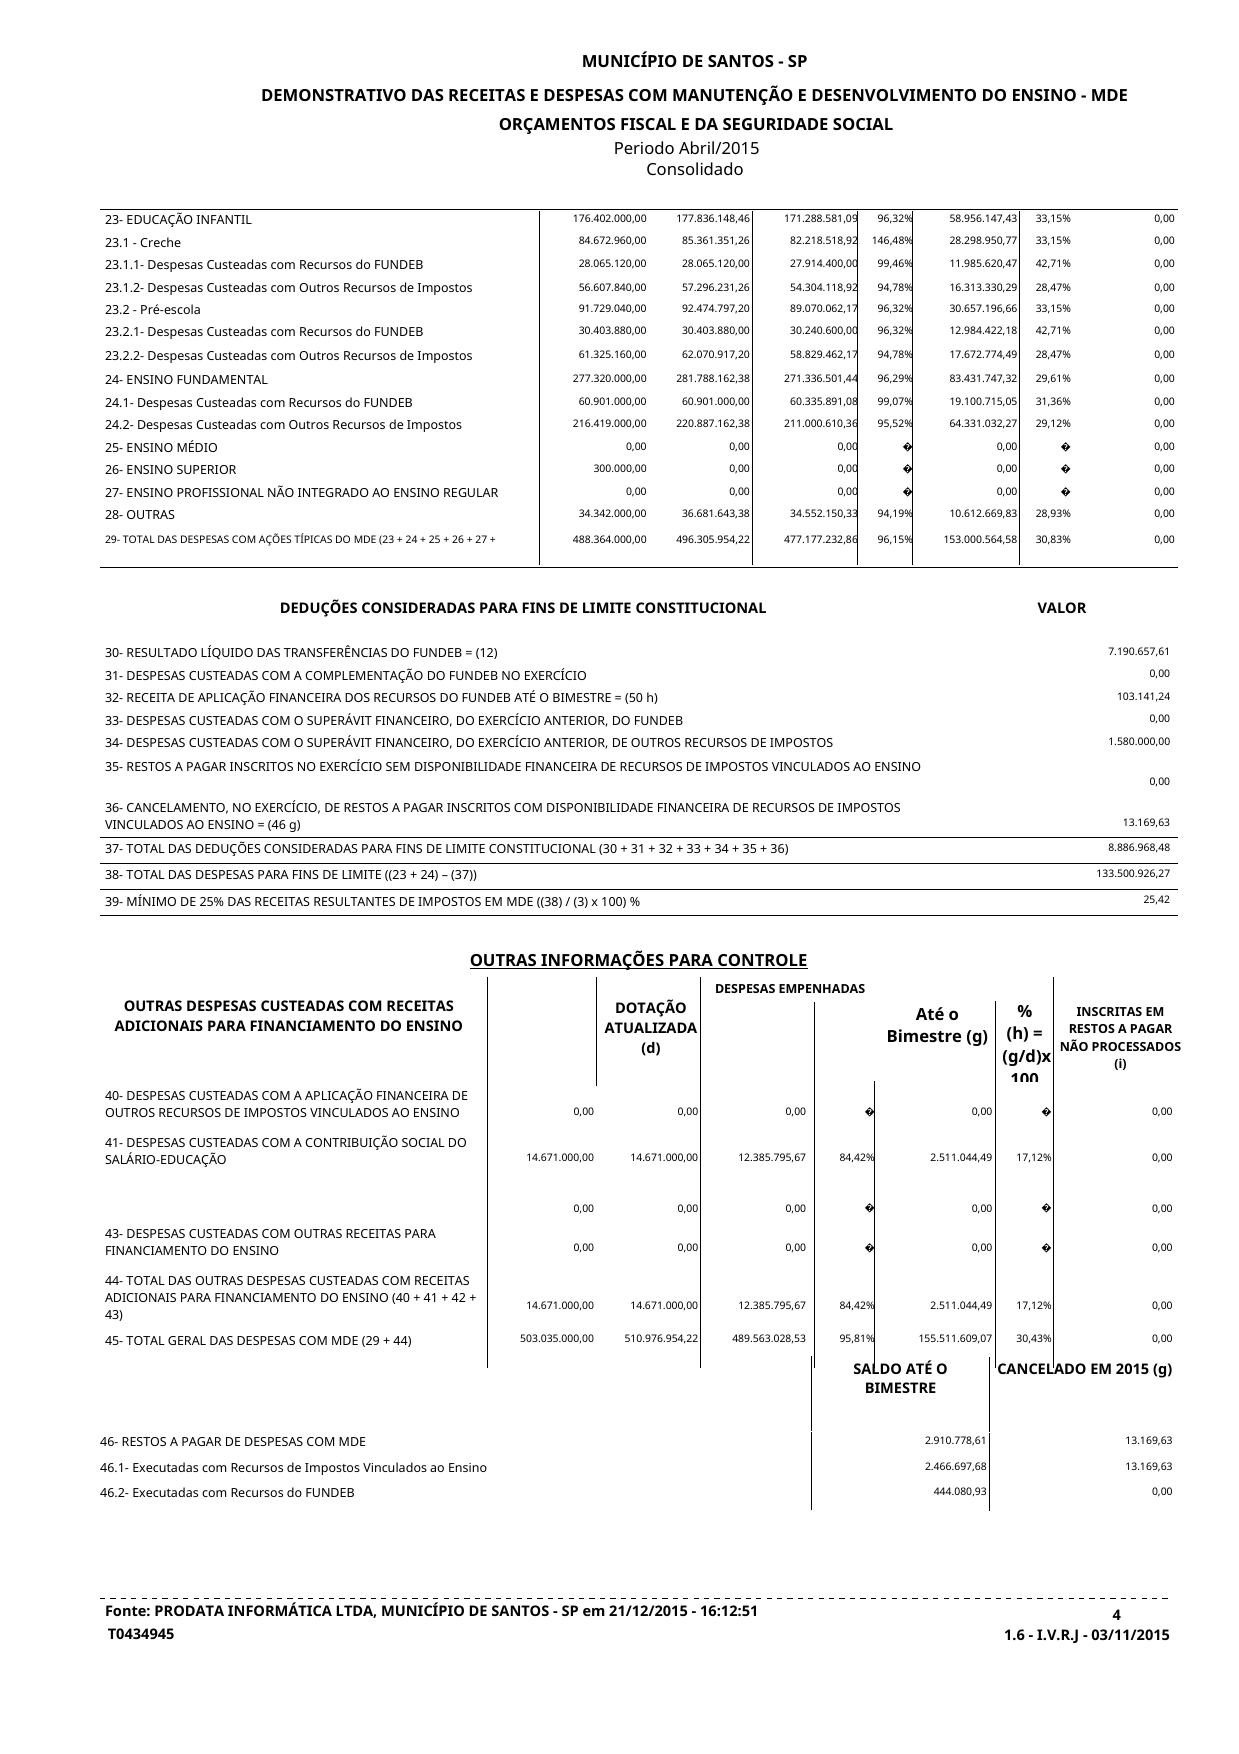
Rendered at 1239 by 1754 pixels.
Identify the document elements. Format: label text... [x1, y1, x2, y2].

table_cell [1010, 1173, 1017, 1191]
table_cell [806, 1134, 812, 1150]
table_cell [879, 1227, 913, 1240]
table_cell [1182, 1191, 1239, 1200]
table_cell [108, 1126, 212, 1134]
table_cell 56.607.840,00 [542, 280, 646, 301]
table_cell [613, 1359, 646, 1430]
table_cell [312, 917, 400, 947]
table_cell [1113, 1081, 1167, 1087]
table_cell [0, 1050, 100, 1077]
table_cell Até o Bimestre (g) [879, 1002, 995, 1080]
table_cell [703, 1004, 750, 1050]
table_cell [212, 1050, 312, 1077]
table_cell [918, 1510, 942, 1598]
table_cell [918, 556, 942, 567]
table_cell 0,00 [703, 1240, 806, 1263]
table_cell [806, 1484, 811, 1507]
table_cell [108, 1081, 212, 1087]
table_cell [1182, 1604, 1239, 1624]
table_cell [819, 917, 825, 947]
table_cell 24.1- Despesas Custeadas com Recursos do FUNDEB [105, 394, 534, 416]
table_cell [473, 1050, 480, 1077]
table_cell [1010, 1604, 1017, 1624]
table_header [998, 0, 1009, 49]
table_cell [108, 180, 212, 192]
table_cell [490, 1191, 534, 1200]
table_cell [879, 917, 913, 947]
table_cell [312, 1191, 400, 1200]
table_cell [1073, 201, 1112, 209]
table_cell [1024, 1134, 1051, 1150]
table_cell [0, 841, 100, 863]
table_cell [771, 1126, 800, 1134]
table_cell [860, 1088, 866, 1104]
table_cell [601, 1134, 613, 1150]
table_cell [806, 1173, 812, 1191]
table_cell 0,00 [1071, 348, 1175, 370]
table_cell [1182, 1272, 1239, 1299]
table_cell [819, 1173, 825, 1191]
table_cell [973, 1081, 987, 1087]
table_cell [1024, 1126, 1051, 1134]
table_cell [212, 201, 312, 209]
table_cell 0,00 [649, 484, 750, 506]
table_cell [879, 1510, 913, 1598]
table_cell [1024, 1510, 1051, 1598]
table_cell [703, 75, 750, 84]
table_cell [0, 157, 100, 180]
table_cell [703, 1191, 750, 1200]
table_cell [601, 1191, 613, 1200]
table_cell 23.1.1- Despesas Custeadas com Recursos do FUNDEB [105, 256, 534, 279]
table_cell [869, 1510, 874, 1598]
table_cell [1182, 799, 1239, 815]
table_cell [1010, 1263, 1017, 1270]
table_cell 171.288.581,09 [755, 211, 857, 234]
table_cell [828, 1191, 858, 1200]
table_cell [800, 1272, 806, 1299]
table_cell [949, 1173, 973, 1191]
table_header [108, 0, 212, 49]
table_cell [0, 1104, 100, 1126]
table_cell [534, 506, 539, 529]
table_cell [542, 1134, 594, 1150]
table_cell [1182, 1201, 1239, 1221]
table_cell [949, 201, 973, 209]
table_cell [771, 1263, 800, 1270]
table_cell 176.402.000,00 [542, 211, 646, 234]
table_cell [755, 1126, 771, 1134]
table_cell [542, 917, 594, 947]
table_cell [1182, 51, 1239, 75]
table_cell [534, 981, 540, 999]
table_cell [613, 1173, 646, 1191]
table_cell [0, 1227, 100, 1240]
table_cell 29,12% [1024, 416, 1071, 439]
table_cell [534, 1359, 540, 1430]
table_cell [0, 866, 100, 888]
table_cell [1182, 1484, 1239, 1507]
table_cell 0,00 [596, 1240, 698, 1263]
table_cell [651, 1359, 698, 1430]
table_cell [1182, 1510, 1239, 1598]
table_cell 64.331.032,27 [918, 416, 1017, 439]
table_header [800, 0, 806, 49]
table_cell [755, 1321, 771, 1329]
table_cell [860, 1191, 866, 1200]
table_cell [860, 201, 866, 209]
table_cell [806, 201, 812, 209]
table_cell [534, 461, 539, 484]
table_cell [400, 201, 472, 209]
table_cell [613, 1272, 646, 1299]
table_cell [108, 192, 212, 201]
table_cell [1182, 280, 1239, 299]
table_cell 28,47% [1024, 280, 1071, 301]
table_cell [1182, 667, 1239, 689]
table_cell 91.729.040,00 [542, 301, 646, 323]
table_cell [480, 1081, 487, 1087]
table_cell 34.342.000,00 [542, 506, 646, 529]
table_cell [1024, 981, 1051, 999]
table_cell 14.671.000,00 [490, 1299, 594, 1321]
table_cell [806, 1201, 812, 1221]
table_cell 30.403.880,00 [542, 324, 646, 346]
table_cell 277.320.000,00 [542, 371, 646, 394]
table_cell [1073, 1604, 1112, 1624]
table_cell [1059, 1604, 1071, 1624]
table_cell 99,46% [860, 256, 912, 279]
table_cell [534, 211, 539, 234]
table_cell [998, 758, 1009, 775]
table_cell [755, 1173, 771, 1191]
table_cell [0, 981, 100, 999]
table_cell 8.886.968,48 [946, 841, 1170, 863]
table_cell [703, 1272, 750, 1299]
table_cell [819, 1321, 825, 1329]
table_cell 30- RESULTADO LÍQUIDO DAS TRANSFERÊNCIAS DO FUNDEB = (12) [105, 644, 942, 667]
table_cell [771, 1081, 800, 1087]
table_cell [312, 201, 400, 209]
table_cell [1113, 201, 1167, 209]
table_header [806, 0, 812, 49]
table_cell [973, 1126, 987, 1134]
table_cell [212, 1191, 312, 1200]
table_cell 34.552.150,33 [755, 506, 857, 529]
table_cell 16.313.330,29 [918, 280, 1017, 301]
table_cell 281.788.162,38 [649, 371, 750, 394]
table_cell [860, 1050, 866, 1077]
table_cell 33- DESPESAS CUSTEADAS COM O SUPERÁVIT FINANCEIRO, DO EXERCÍCIO ANTERIOR, DO FUNDEB [105, 712, 942, 734]
table_cell [480, 981, 487, 999]
table_cell 28,93% [1024, 506, 1071, 529]
table_cell [542, 1004, 594, 1050]
table_cell 30.403.880,00 [649, 324, 750, 346]
table_cell 28.298.950,77 [918, 234, 1017, 256]
table_cell 0,00 [879, 1240, 992, 1263]
table_cell [918, 1134, 942, 1150]
table_cell [800, 1359, 806, 1430]
table_cell [542, 1321, 594, 1329]
table_cell [534, 1126, 540, 1134]
table_cell 2.910.778,61 [825, 1433, 987, 1456]
table_cell [1182, 1088, 1239, 1104]
table_cell � [998, 1200, 1051, 1221]
table_cell 28- OUTRAS [105, 506, 534, 529]
table_cell 271.336.501,44 [755, 371, 857, 394]
table_cell [949, 981, 973, 999]
table_cell [1059, 981, 1071, 999]
table_cell [806, 1332, 812, 1354]
table_cell 10.612.669,83 [918, 506, 1017, 529]
table_cell [1182, 439, 1239, 461]
table_cell [212, 1081, 312, 1087]
table_cell [1010, 1191, 1017, 1200]
table_cell [312, 1050, 400, 1077]
table_cell [0, 280, 100, 299]
table_cell [542, 201, 594, 209]
table_cell � [1024, 484, 1071, 506]
table_cell [949, 1263, 973, 1270]
table_header [542, 0, 594, 49]
table_cell [703, 556, 750, 567]
table_cell [0, 1150, 100, 1173]
table_cell [400, 1359, 472, 1430]
table_cell 83.431.747,32 [918, 371, 1017, 394]
table_cell [534, 439, 539, 461]
table_cell [651, 1321, 698, 1329]
table_cell [1010, 136, 1017, 150]
table_cell [400, 1191, 472, 1200]
table_cell 33,15% [1024, 234, 1071, 256]
table_cell 155.511.609,07 [879, 1332, 992, 1354]
table_cell [108, 1510, 212, 1598]
table_cell [869, 1050, 874, 1077]
table_cell [973, 1227, 987, 1240]
table_cell [0, 234, 100, 256]
table_cell [0, 51, 100, 75]
table_cell [651, 917, 698, 947]
table_cell 92.474.797,20 [649, 301, 750, 323]
table_cell [1182, 301, 1239, 323]
table_cell [0, 1081, 100, 1087]
table_cell 30,83% [1024, 532, 1071, 554]
table_cell 0,00 [1071, 256, 1175, 279]
table_cell 4 [1113, 1604, 1170, 1624]
table_cell [800, 917, 806, 947]
table_cell [703, 1321, 750, 1329]
table_cell 84,42% [819, 1299, 874, 1321]
table_cell [949, 1126, 973, 1134]
table_cell [703, 1263, 750, 1270]
table_cell 30,43% [998, 1332, 1051, 1354]
table_cell [1182, 180, 1239, 192]
table_cell [312, 136, 400, 150]
table_cell [860, 1126, 866, 1134]
table_cell 17,12% [998, 1299, 1051, 1321]
table_cell [918, 1173, 942, 1191]
table_cell [998, 75, 1009, 84]
table_cell 44- TOTAL DAS OUTRAS DESPESAS CUSTEADAS COM RECEITAS ADICIONAIS PARA FINANCIAMENTO DO ENSINO (40 + 41 + 42 + 43) [105, 1272, 487, 1329]
table_cell [918, 981, 942, 999]
table_header [918, 0, 942, 49]
table_cell [542, 556, 594, 567]
table_cell [0, 1191, 100, 1200]
table_cell [771, 917, 800, 947]
table_cell [534, 301, 539, 323]
table_cell 29,61% [1024, 371, 1071, 394]
table_cell [0, 1004, 100, 1050]
table_cell [1073, 136, 1112, 150]
table_cell [534, 324, 539, 346]
table_cell [973, 201, 987, 209]
table_cell 11.985.620,47 [918, 256, 1017, 279]
table_cell 36- CANCELAMENTO, NO EXERCÍCIO, DE RESTOS A PAGAR INSCRITOS COM DISPONIBILIDADE FINANCEIRA DE RECURSOS DE IMPOSTOS VINCULADOS AO ENSINO = (46 g) [105, 799, 942, 837]
table_cell [973, 799, 987, 815]
table_cell [819, 1004, 825, 1050]
table_cell [1182, 1625, 1239, 1645]
table_cell � [819, 1240, 874, 1263]
table_cell [490, 1359, 534, 1430]
table_cell [800, 1227, 806, 1240]
table_cell 0,00 [703, 1104, 806, 1126]
table_cell [473, 1510, 480, 1598]
table_cell [869, 1272, 874, 1299]
table_cell 0,00 [1071, 439, 1175, 461]
table_cell 0,00 [1071, 371, 1175, 394]
table_cell [601, 1081, 613, 1087]
table_cell [806, 75, 812, 84]
table_cell 0,00 [1071, 280, 1175, 301]
table_cell [0, 1173, 100, 1191]
table_cell [601, 1173, 613, 1191]
table_cell [1113, 1173, 1167, 1191]
table_cell [755, 917, 771, 947]
table_header [755, 0, 771, 49]
table_cell MUNICÍPIO DE SANTOS - SP [212, 50, 1177, 75]
table_cell [949, 758, 973, 775]
table_cell [806, 1459, 811, 1481]
table_cell [806, 917, 812, 947]
table_cell [819, 1263, 825, 1270]
table_cell 13.169,63 [1010, 1459, 1172, 1481]
table_header [1024, 0, 1051, 49]
table_cell 24- ENSINO FUNDAMENTAL [105, 371, 534, 394]
table_cell [651, 1126, 698, 1134]
table_cell [400, 1081, 472, 1087]
table_cell [703, 1359, 750, 1430]
table_cell [108, 75, 212, 84]
table_cell [1182, 866, 1239, 888]
table_cell [806, 1126, 812, 1134]
table_cell [1182, 1359, 1239, 1430]
table_cell [1010, 1126, 1017, 1134]
table_cell [755, 556, 771, 567]
table_cell [473, 1126, 480, 1134]
table_cell [879, 1263, 913, 1270]
table_cell [755, 1004, 771, 1050]
table_cell [973, 75, 987, 84]
table_cell 28.065.120,00 [542, 256, 646, 279]
table_cell [1113, 1321, 1167, 1329]
table_cell [1182, 758, 1239, 775]
table_cell 85.361.351,26 [649, 234, 750, 256]
table_cell [534, 1227, 540, 1240]
table_cell [1182, 1173, 1239, 1191]
table_cell [800, 1191, 806, 1200]
table_cell [703, 1173, 750, 1191]
table_cell [212, 150, 312, 157]
table_cell [771, 556, 800, 567]
table_cell 153.000.564,58 [918, 532, 1017, 554]
table_cell 62.070.917,20 [649, 348, 750, 370]
table_cell [0, 1263, 100, 1270]
table_cell [490, 1004, 534, 1050]
table_cell [1073, 799, 1112, 815]
table_cell [108, 1201, 212, 1221]
table_cell [949, 1191, 973, 1200]
table_cell 19.100.715,05 [918, 394, 1017, 416]
table_cell [1182, 150, 1239, 157]
table_cell 14.671.000,00 [596, 1299, 698, 1321]
table_cell 0,00 [1059, 1150, 1172, 1173]
table_cell [918, 917, 942, 947]
table_cell [998, 1321, 1009, 1329]
table_cell � [860, 461, 912, 484]
table_cell 25- ENSINO MÉDIO [105, 439, 534, 461]
table_cell 60.901.000,00 [649, 394, 750, 416]
table_cell [613, 1134, 646, 1150]
table_cell [534, 280, 539, 299]
table_header [869, 0, 874, 49]
table_cell [490, 1227, 534, 1240]
table_cell [860, 1227, 866, 1240]
table_cell [0, 758, 100, 775]
table_cell [973, 1263, 987, 1270]
table_cell [869, 1227, 874, 1240]
table_cell 0,00 [879, 1104, 992, 1126]
table_cell [819, 1510, 825, 1598]
table_cell [534, 1272, 540, 1299]
table_cell [651, 1263, 698, 1270]
table_cell [771, 1134, 800, 1150]
table_cell [0, 256, 100, 279]
table_cell [703, 917, 750, 947]
table_cell [998, 1484, 1009, 1507]
table_cell [0, 893, 100, 915]
table_cell 42,71% [1024, 324, 1071, 346]
table_cell [534, 348, 539, 370]
table_cell 12.984.422,18 [918, 324, 1017, 346]
table_cell [490, 201, 534, 209]
table_cell [1113, 917, 1167, 947]
table_cell [860, 1625, 866, 1645]
table_cell 57.296.231,26 [649, 280, 750, 301]
table_cell 84.672.960,00 [542, 234, 646, 256]
table_cell [534, 371, 539, 394]
table_cell [1059, 1510, 1071, 1598]
table_cell [1059, 1088, 1071, 1104]
table_cell [771, 1321, 800, 1329]
table_cell [534, 1088, 540, 1104]
table_cell 95,52% [860, 416, 912, 439]
table_cell [800, 556, 806, 567]
table_cell [1073, 1134, 1112, 1150]
table_cell [819, 1134, 825, 1150]
table_cell 0,00 [1059, 1104, 1172, 1126]
table_cell [0, 1332, 100, 1354]
table_cell 94,78% [860, 280, 912, 301]
table_cell VALOR [946, 572, 1177, 643]
table_cell [613, 75, 646, 84]
table_cell [1182, 556, 1239, 568]
table_cell [651, 201, 698, 209]
table_cell � [1024, 439, 1071, 461]
table_cell [0, 301, 100, 323]
table_cell 0,00 [596, 1201, 698, 1222]
table_cell [998, 201, 1009, 209]
table_cell [800, 75, 806, 84]
table_cell 1.6 - I.V.R.J - 03/11/2015 [869, 1625, 1170, 1645]
table_cell [806, 1625, 812, 1645]
table_cell [869, 917, 874, 947]
table_header [1073, 0, 1112, 49]
table_cell 41- DESPESAS CUSTEADAS COM A CONTRIBUIÇÃO SOCIAL DO SALÁRIO-EDUCAÇÃO [105, 1134, 487, 1191]
table_cell 38- TOTAL DAS DESPESAS PARA FINS DE LIMITE ((23 + 24) – (37)) [105, 866, 942, 888]
table_cell [400, 1050, 472, 1077]
table_cell [601, 1359, 613, 1430]
table_cell [0, 1510, 100, 1598]
table_cell 27- ENSINO PROFISSIONAL NÃO INTEGRADO AO ENSINO REGULAR [105, 484, 534, 506]
table_cell [601, 1510, 613, 1598]
table_cell [1059, 1321, 1071, 1329]
table_cell [490, 1510, 534, 1598]
table_cell 0,00 [1059, 1299, 1172, 1321]
table_cell [0, 416, 100, 439]
table_cell [819, 1272, 825, 1299]
table_cell [534, 1510, 540, 1598]
table_cell [534, 556, 540, 567]
table_cell [771, 1050, 800, 1077]
table_cell 95,81% [819, 1332, 874, 1354]
table_cell 25,42 [946, 893, 1170, 915]
table_header [828, 0, 858, 49]
table_cell [1024, 1081, 1051, 1087]
table_cell [806, 1321, 812, 1329]
table_cell 0,00 [755, 484, 857, 506]
table_cell [918, 1321, 942, 1329]
table_cell 0,00 [596, 1104, 698, 1126]
table_cell [1073, 1191, 1112, 1200]
table_cell DOTAÇÃO ATUALIZADA (d) [601, 977, 700, 1078]
table_cell [918, 1227, 942, 1240]
table_cell [0, 1201, 100, 1221]
table_cell [755, 1088, 771, 1104]
table_cell [0, 689, 100, 712]
table_cell [949, 1510, 973, 1598]
table_cell [0, 917, 100, 947]
table_cell [1182, 112, 1239, 136]
table_cell 0,00 [946, 712, 1170, 734]
table_cell [312, 75, 400, 84]
table_cell [534, 234, 539, 256]
table_cell 96,15% [860, 532, 912, 554]
table_cell [703, 1050, 750, 1077]
table_cell [542, 1126, 594, 1134]
table_cell 39- MÍNIMO DE 25% DAS RECEITAS RESULTANTES DE IMPOSTOS EM MDE ((38) / (3) x 100) % [105, 893, 942, 915]
table_cell [973, 1272, 987, 1299]
table_cell [949, 799, 973, 815]
table_cell [1010, 75, 1017, 84]
table_cell [473, 1201, 480, 1221]
table_cell 0,00 [490, 1201, 594, 1222]
table_header [771, 0, 800, 49]
table_cell [998, 556, 1009, 567]
table_cell [490, 1081, 534, 1087]
table_cell [601, 556, 613, 567]
table_cell [755, 1272, 771, 1299]
table_cell [1182, 917, 1239, 947]
table_cell [0, 84, 100, 111]
table_cell [1073, 981, 1112, 999]
table_cell [0, 667, 100, 689]
table_cell [1010, 799, 1017, 815]
table_cell [771, 1272, 800, 1299]
table_cell [1059, 1191, 1071, 1200]
table_cell [542, 1081, 594, 1087]
table_cell [0, 532, 100, 554]
table_cell [1024, 136, 1051, 150]
table_cell [973, 1321, 987, 1329]
table_cell 36.681.643,38 [649, 506, 750, 529]
table_cell [0, 815, 100, 838]
table_cell 488.364.000,00 [542, 532, 646, 554]
table_cell [473, 201, 480, 209]
table_header [860, 0, 866, 49]
table_cell [800, 1625, 806, 1645]
table_cell [1113, 981, 1167, 999]
table_cell [490, 917, 534, 947]
table_cell [1059, 136, 1071, 150]
table_cell 503.035.000,00 [490, 1332, 594, 1354]
table_cell [860, 1173, 866, 1191]
table_cell 96,32% [860, 211, 912, 234]
table_cell [860, 1510, 866, 1598]
table_cell [1024, 1272, 1051, 1299]
table_cell [860, 1004, 866, 1050]
table_cell [0, 947, 100, 974]
table_cell [613, 201, 646, 209]
table_cell [828, 1134, 858, 1150]
table_cell 216.419.000,00 [542, 416, 646, 439]
table_cell 0,00 [1059, 1332, 1172, 1354]
table_cell [1182, 1126, 1239, 1134]
table_cell 28.065.120,00 [649, 256, 750, 279]
table_cell [806, 556, 812, 567]
table_cell [613, 556, 646, 567]
table_cell [828, 1272, 858, 1299]
table_cell [312, 150, 400, 157]
table_cell [800, 1050, 806, 1077]
table_cell [108, 112, 212, 136]
table_cell � [1024, 461, 1071, 484]
table_cell [828, 1510, 858, 1598]
table_cell [1182, 348, 1239, 370]
table_cell [869, 1191, 874, 1200]
table_cell 0,00 [946, 667, 1170, 689]
table_cell [973, 1510, 987, 1598]
table_cell [0, 1240, 100, 1263]
table_cell [1113, 1134, 1167, 1150]
table_cell 0,00 [490, 1104, 594, 1126]
table_header [312, 0, 400, 49]
table_cell SALDO ATÉ O BIMESTRE [828, 1359, 973, 1430]
table_cell [542, 1088, 594, 1104]
table_cell 61.325.160,00 [542, 348, 646, 370]
table_cell [480, 1359, 487, 1430]
table_cell [0, 150, 100, 157]
table_cell [0, 1134, 100, 1150]
table_cell [0, 180, 100, 192]
table_cell [0, 394, 100, 416]
table_cell 30.657.196,66 [918, 301, 1017, 323]
table_cell [613, 1321, 646, 1329]
table_cell [1182, 1081, 1239, 1087]
table_cell [1182, 1263, 1239, 1270]
table_cell [1073, 1510, 1112, 1598]
table_cell 28,47% [1024, 348, 1071, 370]
table_cell [1073, 758, 1112, 775]
table_cell [480, 556, 487, 567]
table_cell [800, 1321, 806, 1329]
table_cell [806, 1088, 812, 1104]
table_cell [860, 75, 866, 84]
table_cell [879, 1173, 913, 1191]
table_cell 146,48% [860, 234, 912, 256]
table_cell [1182, 893, 1239, 915]
table_cell [1073, 1321, 1112, 1329]
table_cell [613, 1263, 646, 1270]
table_cell 0,00 [649, 439, 750, 461]
table_cell 0,00 [918, 439, 1017, 461]
table_cell 0,00 [1071, 506, 1175, 529]
table_cell [998, 1510, 1009, 1598]
table_cell [703, 1510, 750, 1598]
table_cell [879, 556, 913, 567]
table_cell [1010, 556, 1017, 567]
table_cell [703, 1126, 750, 1134]
table_cell [998, 1227, 1009, 1240]
table_cell [1024, 556, 1051, 567]
table_cell [1182, 712, 1239, 734]
table_cell [1010, 1510, 1017, 1598]
table_cell [534, 1004, 540, 1050]
table_cell OUTRAS DESPESAS CUSTEADAS COM RECEITAS ADICIONAIS PARA FINANCIAMENTO DO ENSINO [105, 981, 472, 1050]
table_cell [703, 1081, 750, 1087]
table_cell [534, 1191, 540, 1200]
table_cell [1182, 394, 1239, 416]
table_cell 99,07% [860, 394, 912, 416]
table_cell 58.829.462,17 [755, 348, 857, 370]
table_cell 510.976.954,22 [596, 1332, 698, 1354]
table_cell 96,32% [860, 324, 912, 346]
table_cell [918, 1088, 942, 1104]
table_cell [651, 1134, 698, 1150]
table_cell 84,42% [819, 1150, 874, 1173]
table_cell 12.385.795,67 [703, 1150, 806, 1173]
table_cell [800, 1484, 806, 1507]
table_cell [828, 1126, 858, 1134]
table_cell [212, 556, 312, 567]
table_cell [819, 1050, 825, 1077]
table_cell 444.080,93 [825, 1484, 987, 1507]
table_cell [1113, 1126, 1167, 1134]
table_cell [400, 75, 472, 84]
table_cell 133.500.926,27 [946, 866, 1170, 888]
table_cell [1024, 201, 1051, 209]
table_cell 300.000,00 [542, 461, 646, 484]
table_header [1182, 0, 1239, 49]
table_cell [1059, 150, 1071, 157]
table_cell [949, 556, 973, 567]
table_cell 2.511.044,49 [879, 1150, 992, 1173]
table_cell [806, 1240, 812, 1263]
table_cell [998, 1604, 1009, 1624]
table_cell [703, 1088, 750, 1104]
table_cell [0, 1484, 100, 1507]
table_cell [828, 201, 858, 209]
table_cell [212, 180, 1177, 201]
table_cell OUTRAS INFORMAÇÕES PARA CONTROLE [100, 947, 1177, 974]
table_cell 14.671.000,00 [596, 1150, 698, 1173]
table_cell 0,00 [1071, 416, 1175, 439]
table_cell [613, 1191, 646, 1200]
table_cell [0, 211, 100, 234]
table_cell [0, 1625, 100, 1645]
table_cell [918, 1126, 942, 1134]
table_cell [1059, 1126, 1071, 1134]
table_cell 33,15% [1024, 301, 1071, 323]
table_cell � [998, 1104, 1051, 1126]
table_cell [108, 917, 212, 947]
table_cell [819, 1459, 825, 1481]
table_cell [490, 1272, 534, 1299]
table_cell � [860, 439, 912, 461]
table_cell [949, 1272, 973, 1299]
table_cell [1059, 75, 1071, 84]
table_cell 0,00 [542, 484, 646, 506]
table_cell [1182, 324, 1239, 346]
table_cell 46.2- Executadas com Recursos do FUNDEB [100, 1484, 800, 1507]
table_cell [806, 1227, 812, 1240]
table_cell 2.466.697,68 [825, 1459, 987, 1481]
table_cell [1182, 981, 1239, 999]
table_cell [1182, 506, 1239, 529]
table_cell 0,00 [1071, 532, 1175, 554]
table_cell [806, 1359, 811, 1430]
table_cell [0, 439, 100, 461]
table_cell [800, 201, 806, 209]
table_cell [108, 201, 212, 209]
table_cell [1113, 1088, 1167, 1104]
table_cell [755, 75, 771, 84]
table_cell 42,71% [1024, 256, 1071, 279]
table_cell � [819, 1104, 874, 1126]
table_cell 12.385.795,67 [703, 1299, 806, 1321]
table_cell [1059, 917, 1071, 947]
table_cell [212, 136, 312, 150]
table_cell 0,00 [1071, 394, 1175, 416]
table_cell [998, 1173, 1009, 1191]
table_header [1010, 0, 1017, 49]
table_cell [703, 1227, 750, 1240]
table_cell 26- ENSINO SUPERIOR [105, 461, 534, 484]
table_cell 60.901.000,00 [542, 394, 646, 416]
table_cell [312, 556, 400, 567]
table_cell [973, 981, 987, 999]
table_cell 43- DESPESAS CUSTEADAS COM OUTRAS RECEITAS PARA FINANCIAMENTO DO ENSINO [105, 1225, 487, 1270]
table_cell [0, 712, 100, 734]
table_cell [1182, 1321, 1239, 1329]
table_cell DEMONSTRATIVO DAS RECEITAS E DESPESAS COM MANUTENÇÃO E DESENVOLVIMENTO DO ENSINO - MDE [212, 84, 1177, 111]
table_cell [860, 1272, 866, 1299]
table_cell [1073, 1227, 1112, 1240]
table_cell [918, 1263, 942, 1270]
table_cell 496.305.954,22 [649, 532, 750, 554]
table_cell [1182, 416, 1239, 439]
table_cell [400, 1510, 472, 1598]
table_cell [1113, 556, 1167, 567]
table_cell [0, 1604, 100, 1624]
table_cell [806, 1263, 812, 1270]
table_cell [0, 201, 100, 210]
table_cell [806, 1299, 812, 1321]
table_cell [0, 572, 100, 643]
table_cell [1073, 150, 1112, 157]
table_cell [108, 1359, 212, 1430]
table_cell 96,29% [860, 371, 912, 394]
table_cell [108, 150, 212, 157]
table_cell [480, 1004, 487, 1050]
table_cell [973, 1173, 987, 1191]
table_cell 58.956.147,43 [918, 211, 1017, 234]
table_cell [1182, 234, 1239, 256]
table_cell [480, 1191, 487, 1200]
table_cell [918, 201, 942, 209]
table_cell [806, 1272, 812, 1299]
table_cell [1010, 1088, 1017, 1104]
table_cell [1182, 532, 1239, 554]
table_cell 0,00 [755, 439, 857, 461]
table_cell [973, 556, 987, 567]
table_cell 23.1 - Creche [105, 234, 534, 256]
table_cell [0, 112, 100, 136]
table_header [879, 0, 913, 49]
table_cell ORÇAMENTOS FISCAL E DA SEGURIDADE SOCIAL [212, 112, 1179, 136]
table_cell 0,00 [755, 461, 857, 484]
table_cell [800, 1088, 806, 1104]
table_cell [755, 1050, 771, 1077]
table_cell [869, 1126, 874, 1134]
table_cell [819, 1484, 825, 1507]
table_cell [869, 1321, 874, 1329]
table_cell 0,00 [1071, 484, 1175, 506]
table_cell [771, 1191, 800, 1200]
table_cell [480, 1126, 487, 1134]
table_cell [108, 556, 212, 567]
table_cell 35- RESTOS A PAGAR INSCRITOS NO EXERCÍCIO SEM DISPONIBILIDADE FINANCEIRA DE RECURSOS DE IMPOSTOS VINCULADOS AO ENSINO [105, 758, 942, 797]
table_cell [800, 1004, 806, 1050]
table_cell [869, 1004, 874, 1050]
table_cell [473, 1004, 480, 1050]
table_cell [1182, 1299, 1239, 1321]
table_cell [998, 1081, 1009, 1087]
table_cell DESPESAS EMPENHADAS [703, 980, 877, 1002]
table_cell [1182, 371, 1239, 394]
table_header [534, 0, 540, 49]
table_cell [879, 1191, 913, 1200]
table_cell [1113, 799, 1167, 815]
table_cell [0, 1299, 100, 1321]
table_cell [651, 1088, 698, 1104]
table_cell [400, 1201, 472, 1221]
table_cell [771, 75, 800, 84]
table_cell [998, 1134, 1009, 1150]
table_cell [613, 1227, 646, 1240]
table_cell [1059, 1134, 1071, 1150]
table_cell [542, 75, 594, 84]
table_cell [998, 1088, 1009, 1104]
table_cell [651, 1227, 698, 1240]
table_cell [542, 1191, 594, 1200]
table_cell [534, 917, 540, 947]
table_cell [490, 1050, 534, 1077]
table_cell [973, 1191, 987, 1200]
table_cell [819, 1191, 825, 1200]
table_cell [400, 556, 472, 567]
table_cell [212, 1510, 312, 1598]
table_cell [800, 1459, 806, 1481]
table_cell [1113, 75, 1167, 84]
table_cell [1010, 1081, 1017, 1087]
table_cell [755, 1227, 771, 1240]
table_cell [651, 1173, 698, 1191]
table_cell 0,00 [1059, 1201, 1172, 1222]
table_cell [998, 1126, 1009, 1134]
table_cell [1024, 1191, 1051, 1200]
table_cell [771, 1227, 800, 1240]
table_cell [312, 1510, 400, 1598]
table_cell 27.914.400,00 [755, 256, 857, 279]
table_cell [1182, 484, 1239, 506]
table_header [973, 0, 987, 49]
table_cell [542, 1263, 594, 1270]
table_cell [819, 1088, 825, 1104]
table_cell [480, 1510, 487, 1598]
table_cell [0, 461, 100, 484]
table_cell [973, 758, 987, 775]
table_cell [1024, 1263, 1051, 1270]
table_cell [1010, 1227, 1017, 1240]
table_cell [542, 981, 594, 999]
table_cell [860, 1134, 866, 1150]
table_cell 23.1.2- Despesas Custeadas com Outros Recursos de Impostos [105, 279, 534, 299]
table_cell [490, 1321, 534, 1329]
table_cell [755, 1081, 771, 1087]
table_cell [879, 1126, 913, 1134]
table_cell [490, 1173, 534, 1191]
table_cell 96,32% [860, 301, 912, 323]
table_cell [1182, 1240, 1239, 1263]
table_cell [534, 1263, 540, 1270]
table_cell [1024, 150, 1051, 157]
table_cell INSCRITAS EM RESTOS A PAGAR NÃO PROCESSADOS (i) [1059, 1004, 1182, 1081]
table_cell [473, 1359, 480, 1430]
table_cell [212, 917, 312, 947]
table_cell [1059, 758, 1071, 775]
table_cell [1182, 211, 1239, 234]
table_cell [828, 1173, 858, 1191]
table_cell [212, 1126, 312, 1134]
table_cell 37- TOTAL DAS DEDUÇÕES CONSIDERADAS PARA FINS DE LIMITE CONSTITUCIONAL (30 + 31 + 32 + 33 + 34 + 35 + 36) [105, 841, 942, 863]
table_cell [806, 1510, 812, 1598]
table_cell [534, 532, 539, 554]
table_cell 89.070.062,17 [755, 301, 857, 323]
table_cell [212, 1359, 312, 1430]
table_cell [490, 1134, 534, 1150]
table_header [212, 0, 312, 49]
table_cell [800, 1263, 806, 1270]
table_cell [998, 1459, 1009, 1481]
table_cell [108, 1191, 212, 1200]
table_cell [879, 1081, 913, 1087]
table_cell [0, 484, 100, 506]
table_cell 0,00 [1071, 461, 1175, 484]
table_cell [1024, 1227, 1051, 1240]
table_cell [1024, 1321, 1051, 1329]
table_cell [819, 1126, 825, 1134]
table_header [473, 0, 480, 49]
table_cell [869, 1134, 874, 1150]
table_cell [771, 1173, 800, 1191]
table_cell [534, 1321, 540, 1329]
table_cell [613, 1625, 646, 1645]
table_cell 94,19% [860, 506, 912, 529]
table_cell [1073, 75, 1112, 84]
table_cell % (h) = (g/d)x100 [998, 999, 1051, 1081]
table_cell Periodo Abril/2015 [400, 136, 973, 157]
table_cell [998, 799, 1009, 815]
table_cell 29- TOTAL DAS DESPESAS COM AÇÕES TÍPICAS DO MDE (23 + 24 + 25 + 26 + 27 + [105, 532, 534, 554]
table_cell [1182, 157, 1239, 180]
table_cell [771, 201, 800, 209]
table_cell [918, 1191, 942, 1200]
table_cell 13.169,63 [1010, 1433, 1172, 1456]
table_cell [651, 1191, 698, 1200]
table_cell [490, 1088, 534, 1104]
table_cell [1024, 1088, 1051, 1104]
table_cell [828, 1321, 858, 1329]
table_cell [879, 75, 913, 84]
table_cell [949, 1227, 973, 1240]
table_cell [1182, 192, 1239, 201]
table_cell 31,36% [1024, 394, 1071, 416]
table_cell 60.335.891,08 [755, 394, 857, 416]
table_cell [1024, 75, 1051, 84]
table_cell [0, 75, 100, 84]
table_header [1059, 0, 1071, 49]
table_cell 0,00 [1071, 234, 1175, 256]
table_cell 30.240.600,00 [755, 324, 857, 346]
table_cell [480, 1050, 487, 1077]
table_cell [800, 1126, 806, 1134]
table_cell [473, 75, 480, 84]
table_cell [755, 1191, 771, 1200]
table_cell [771, 1004, 800, 1050]
table_cell [108, 51, 212, 75]
table_cell [1010, 201, 1017, 209]
table_cell 0,00 [703, 1201, 806, 1222]
table_cell [1182, 1433, 1239, 1456]
table_cell [998, 1272, 1009, 1299]
table_header [613, 0, 646, 49]
table_cell 211.000.610,36 [755, 416, 857, 439]
table_cell [480, 917, 487, 947]
table_cell [1182, 1227, 1239, 1240]
table_cell 477.177.232,86 [755, 532, 857, 554]
table_cell [1073, 1173, 1112, 1191]
table_cell [1010, 150, 1017, 157]
table_cell [819, 1433, 825, 1456]
table_cell [1024, 799, 1051, 815]
table_cell [949, 1321, 973, 1329]
table_cell [651, 1081, 698, 1087]
table_cell [771, 1359, 800, 1430]
table_cell [312, 1081, 400, 1087]
table_cell [800, 1433, 806, 1456]
table_cell [1073, 1126, 1112, 1134]
table_cell [998, 150, 1009, 157]
table_cell 34- DESPESAS CUSTEADAS COM O SUPERÁVIT FINANCEIRO, DO EXERCÍCIO ANTERIOR, DE OUTROS RECURSOS DE IMPOSTOS [105, 734, 942, 757]
table_cell [601, 75, 613, 84]
table_cell [755, 1134, 771, 1150]
table_cell [0, 324, 100, 346]
table_header [949, 0, 973, 49]
table_cell [490, 1126, 534, 1134]
table_header [1113, 0, 1167, 49]
table_cell [1024, 917, 1051, 947]
table_cell [651, 1625, 698, 1645]
table_cell [918, 1272, 942, 1299]
table_cell [1182, 734, 1239, 757]
table_cell [1073, 917, 1112, 947]
table_cell [703, 1134, 750, 1150]
table_cell [312, 1126, 400, 1134]
table_cell [108, 1050, 212, 1077]
table_cell [879, 981, 913, 999]
table_cell 23.2 - Pré-escola [105, 301, 534, 323]
table_cell [601, 1227, 613, 1240]
table_cell 0,00 [542, 439, 646, 461]
table_cell [1182, 1004, 1239, 1050]
table_cell [806, 1191, 812, 1200]
table_cell [490, 1263, 534, 1270]
table_cell [1010, 917, 1017, 947]
table_cell [918, 75, 942, 84]
table_cell [0, 799, 100, 815]
table_cell [1113, 1510, 1167, 1598]
table_cell [800, 1134, 806, 1150]
table_cell Fonte: PRODATA INFORMÁTICA LTDA, MUNICÍPIO DE SANTOS - SP em 21/12/2015 - 16:12:51 [105, 1601, 995, 1624]
table_cell [949, 1088, 973, 1104]
table_cell [879, 1134, 913, 1150]
table_cell [0, 1088, 100, 1104]
table_cell [998, 1433, 1009, 1456]
table_cell [1059, 556, 1071, 567]
table_cell [0, 1272, 100, 1299]
table_cell [651, 1510, 698, 1598]
table_cell [1182, 136, 1239, 150]
table_header [651, 0, 698, 49]
table_cell 177.836.148,46 [649, 211, 750, 234]
table_cell [0, 1321, 100, 1329]
table_cell [0, 1459, 100, 1481]
table_cell [534, 394, 539, 416]
table_cell [108, 84, 212, 111]
table_cell [0, 192, 100, 201]
table_cell [490, 981, 534, 999]
table_cell [869, 75, 874, 84]
table_cell [480, 1201, 487, 1221]
table_cell [819, 201, 825, 209]
table_cell [1113, 1272, 1167, 1299]
table_cell [0, 775, 100, 797]
table_cell [1059, 799, 1071, 815]
table_cell [828, 1004, 858, 1050]
table_cell [1113, 1227, 1167, 1240]
table_cell [1182, 461, 1239, 484]
table_cell 489.563.028,53 [703, 1332, 806, 1354]
table_cell [1059, 1173, 1071, 1191]
table_cell [473, 1081, 480, 1087]
table_cell [1182, 775, 1239, 797]
table_cell [1010, 1321, 1017, 1329]
table_cell [869, 201, 874, 209]
table_cell [0, 1433, 100, 1456]
table_cell [860, 1321, 866, 1329]
table_cell [1182, 841, 1239, 863]
table_cell [542, 1272, 594, 1299]
table_cell [0, 136, 100, 150]
table_cell 0,00 [1010, 1484, 1172, 1507]
table_cell [828, 556, 858, 567]
table_cell [949, 917, 973, 947]
table_header [0, 0, 100, 49]
table_cell [0, 348, 100, 370]
table_cell [755, 1263, 771, 1270]
table_cell [1010, 758, 1017, 775]
table_cell [755, 1359, 771, 1430]
table_cell [1182, 1134, 1239, 1150]
table_cell [601, 1272, 613, 1299]
table_cell 33,15% [1024, 211, 1071, 234]
table_cell [542, 1173, 594, 1191]
table_cell [1024, 1173, 1051, 1191]
table_cell 23.2.1- Despesas Custeadas com Recursos do FUNDEB [105, 324, 534, 346]
table_cell [806, 1104, 812, 1126]
table_cell [869, 1173, 874, 1191]
table_cell [755, 1625, 771, 1645]
table_cell [613, 917, 646, 947]
table_cell [0, 506, 100, 529]
table_cell [613, 1126, 646, 1134]
table_header [480, 0, 487, 49]
table_cell [534, 256, 539, 279]
table_cell 31- DESPESAS CUSTEADAS COM A COMPLEMENTAÇÃO DO FUNDEB NO EXERCÍCIO [105, 667, 942, 689]
table_cell [1182, 947, 1239, 974]
table_cell [879, 1321, 913, 1329]
table_cell [998, 1263, 1009, 1270]
table_cell [828, 1088, 858, 1104]
table_cell [828, 917, 858, 947]
table_cell � [860, 484, 912, 506]
table_cell [973, 1088, 987, 1104]
table_cell [1073, 1081, 1112, 1087]
table_cell [755, 1510, 771, 1598]
table_cell [1182, 572, 1239, 643]
table_cell [480, 201, 487, 209]
table_cell [918, 1081, 942, 1087]
table_cell 0,00 [649, 461, 750, 484]
table_cell [613, 1510, 646, 1598]
table_cell [473, 917, 480, 947]
table_cell T0434945 [108, 1624, 613, 1646]
table_cell 32- RECEITA DE APLICAÇÃO FINANCEIRA DOS RECURSOS DO FUNDEB ATÉ O BIMESTRE = (50 h) [105, 689, 942, 712]
table_cell [473, 1191, 480, 1200]
table_cell [651, 75, 698, 84]
table_cell 0,00 [946, 775, 1170, 797]
table_cell [480, 75, 487, 84]
table_cell [0, 1359, 100, 1430]
table_cell [1182, 1104, 1239, 1126]
table_cell 0,00 [1071, 301, 1175, 323]
table_cell [1010, 981, 1017, 999]
table_cell 46.1- Executadas com Recursos de Impostos Vinculados ao Ensino [100, 1459, 800, 1481]
table_cell 40- DESPESAS CUSTEADAS COM A APLICAÇÃO FINANCEIRA DE OUTROS RECURSOS DE IMPOSTOS VINCULADOS AO ENSINO [105, 1088, 487, 1126]
table_cell [1182, 84, 1239, 111]
table_cell 24.2- Despesas Custeadas com Outros Recursos de Impostos [105, 416, 534, 439]
table_header [490, 0, 534, 49]
table_cell [601, 917, 613, 947]
table_cell [819, 75, 825, 84]
table_header [400, 0, 472, 49]
table_cell [973, 917, 987, 947]
table_cell [534, 1050, 540, 1077]
table_cell [0, 644, 100, 667]
table_cell [1182, 201, 1239, 210]
table_cell 220.887.162,38 [649, 416, 750, 439]
table_cell [869, 1088, 874, 1104]
table_cell [212, 1201, 312, 1221]
table_cell [1182, 1332, 1239, 1354]
table_cell [828, 1227, 858, 1240]
table_cell [806, 1050, 812, 1077]
table_cell 17.672.774,49 [918, 348, 1017, 370]
table_cell 1.580.000,00 [946, 734, 1170, 757]
table_cell [828, 1050, 858, 1077]
table_cell [819, 1227, 825, 1240]
table_cell [542, 1050, 594, 1077]
table_cell [806, 1150, 812, 1173]
table_cell [400, 1126, 472, 1134]
table_cell [601, 1088, 613, 1104]
table_cell [542, 1359, 594, 1430]
table_cell [0, 1126, 100, 1134]
table_header [819, 0, 825, 49]
table_cell 0,00 [1059, 1240, 1172, 1263]
table_cell [312, 1359, 400, 1430]
table_cell [1059, 1081, 1071, 1087]
table_cell [534, 416, 539, 439]
table_cell � [998, 1240, 1051, 1263]
table_cell [1182, 256, 1239, 279]
table_cell [806, 1004, 812, 1050]
table_cell [860, 556, 866, 567]
table_cell [400, 917, 472, 947]
table_cell [534, 201, 540, 209]
table_cell [828, 1263, 858, 1270]
table_cell 0,00 [490, 1240, 594, 1263]
table_cell [828, 1625, 858, 1645]
table_cell [806, 1433, 811, 1456]
table_cell [1113, 1263, 1167, 1270]
table_cell [771, 1625, 800, 1645]
table_cell [1010, 1272, 1017, 1299]
table_cell [828, 1081, 858, 1087]
table_cell [1113, 136, 1167, 150]
table_cell [755, 201, 771, 209]
table_cell [998, 917, 1009, 947]
table_cell [613, 1088, 646, 1104]
table_cell [949, 75, 973, 84]
table_cell 54.304.118,92 [755, 280, 857, 301]
table_cell 94,78% [860, 348, 912, 370]
table_cell [998, 136, 1009, 150]
table_cell [1182, 75, 1239, 84]
table_cell [1182, 689, 1239, 712]
table_cell [490, 556, 534, 567]
table_cell DEDUÇÕES CONSIDERADAS PARA FINS DE LIMITE CONSTITUCIONAL [105, 572, 942, 644]
table_cell [949, 1081, 973, 1087]
table_cell [1024, 758, 1051, 775]
table_cell 0,00 [918, 484, 1017, 506]
table_cell [1059, 1263, 1071, 1270]
table_cell [1182, 1050, 1239, 1077]
table_cell [613, 1081, 646, 1087]
table_cell [879, 1272, 913, 1299]
table_cell [108, 157, 212, 180]
table_cell [973, 1134, 987, 1150]
table_cell [828, 75, 858, 84]
table_cell 7.190.657,61 [946, 644, 1170, 667]
table_cell [771, 1088, 800, 1104]
table_cell Consolidado [212, 157, 1177, 180]
table_cell 82.218.518,92 [755, 234, 857, 256]
table_cell 17,12% [998, 1150, 1051, 1173]
table_cell [601, 1126, 613, 1134]
table_cell [819, 1625, 825, 1645]
table_cell 13.169,63 [946, 815, 1170, 837]
table_cell [534, 484, 539, 506]
table_cell [860, 1263, 866, 1270]
table_cell [800, 1510, 806, 1598]
table_cell [1059, 201, 1071, 209]
table_cell [1059, 1227, 1071, 1240]
table_cell [771, 1510, 800, 1598]
table_cell [949, 1134, 973, 1150]
table_cell 23.2.2- Despesas Custeadas com Outros Recursos de Impostos [105, 348, 534, 370]
table_cell [1024, 1604, 1051, 1624]
table_cell [1073, 556, 1112, 567]
table_cell [473, 981, 480, 999]
table_cell [998, 981, 1009, 999]
table_cell [879, 201, 913, 209]
table_cell [651, 556, 698, 567]
table_cell [542, 1510, 594, 1598]
table_cell [819, 556, 825, 567]
table_cell [0, 556, 100, 568]
table_cell [534, 1134, 540, 1150]
table_cell 2.511.044,49 [879, 1299, 992, 1321]
table_cell [651, 1272, 698, 1299]
table_cell [108, 136, 212, 150]
table_cell [1113, 758, 1167, 775]
table_cell [860, 917, 866, 947]
table_cell [212, 75, 312, 84]
table_cell [1182, 644, 1239, 667]
table_cell [1010, 1134, 1017, 1150]
table_cell [312, 1201, 400, 1221]
table_cell [1073, 1088, 1112, 1104]
table_cell 0,00 [1071, 324, 1175, 346]
table_cell [1182, 815, 1239, 838]
table_cell 0,00 [918, 461, 1017, 484]
table_cell [542, 1227, 594, 1240]
table_cell [1182, 1459, 1239, 1481]
table_cell [0, 734, 100, 757]
table_cell [1073, 1272, 1112, 1299]
table_cell [601, 1321, 613, 1329]
table_cell [973, 1359, 987, 1430]
table_cell [1059, 1272, 1071, 1299]
table_cell [1073, 1263, 1112, 1270]
table_cell [601, 201, 613, 209]
table_cell [998, 1191, 1009, 1200]
table_cell 14.671.000,00 [490, 1150, 594, 1173]
table_cell [1113, 1191, 1167, 1200]
table_cell [819, 1359, 825, 1430]
table_cell 0,00 [879, 1201, 992, 1222]
table_cell � [819, 1200, 874, 1221]
table_cell [0, 371, 100, 394]
table_cell [973, 150, 987, 157]
table_cell [800, 1173, 806, 1191]
table_cell [490, 75, 534, 84]
table_cell [703, 201, 750, 209]
table_cell [973, 136, 987, 150]
table_cell [1182, 1150, 1239, 1173]
table_cell [473, 556, 480, 567]
table_cell 45- TOTAL GERAL DAS DESPESAS COM MDE (29 + 44) [105, 1332, 487, 1354]
table_cell [879, 1088, 913, 1104]
table_cell [534, 1173, 540, 1191]
table_cell 0,00 [1071, 211, 1175, 234]
table_cell 23- EDUCAÇÃO INFANTIL [105, 211, 534, 234]
table_header [703, 0, 750, 49]
table_cell 103.141,24 [946, 689, 1170, 712]
table_cell [534, 75, 540, 84]
table_cell [869, 556, 874, 567]
table_cell CANCELADO EM 2015 (g) [992, 1359, 1177, 1430]
table_cell [703, 1625, 750, 1645]
table_header [601, 0, 613, 49]
table_cell [601, 1263, 613, 1270]
table_cell 46- RESTOS A PAGAR DE DESPESAS COM MDE [100, 1433, 800, 1456]
table_cell [1113, 150, 1167, 157]
